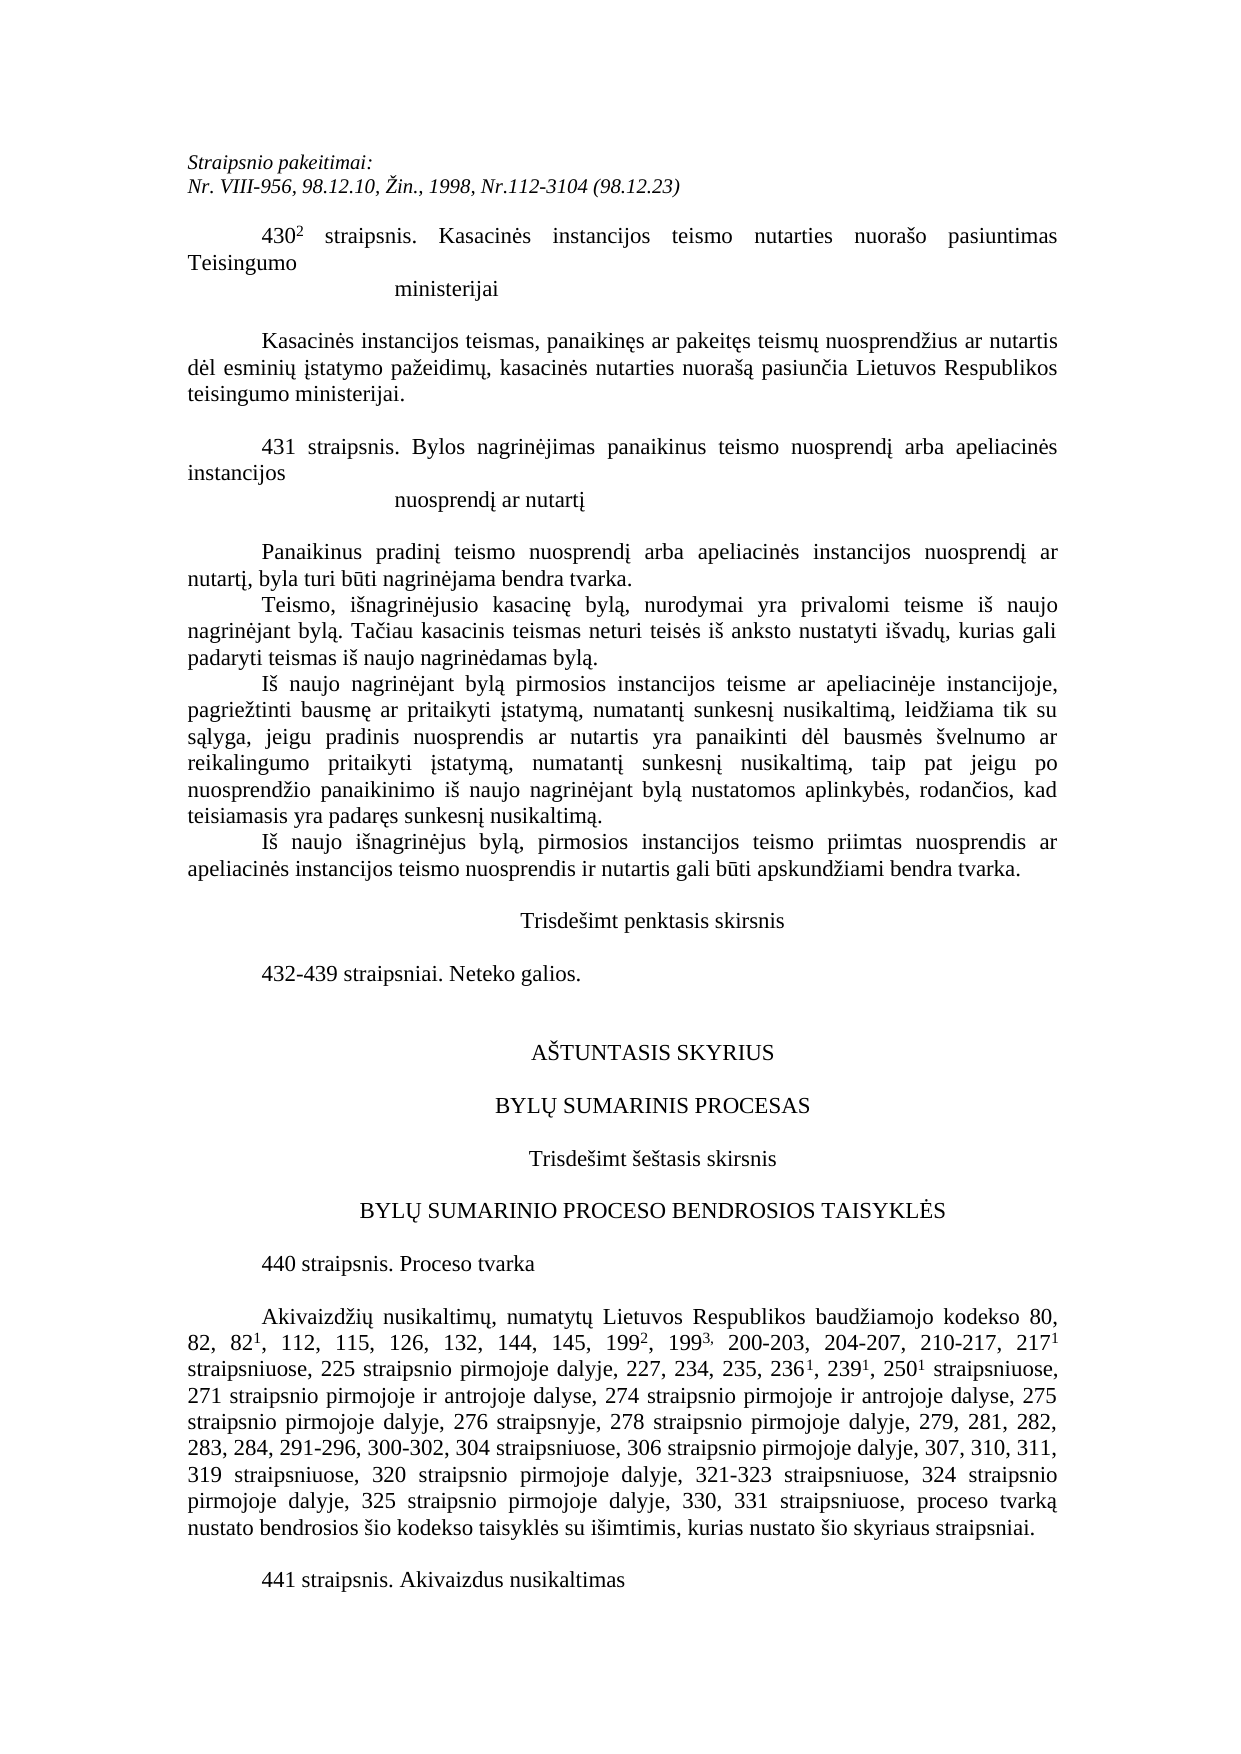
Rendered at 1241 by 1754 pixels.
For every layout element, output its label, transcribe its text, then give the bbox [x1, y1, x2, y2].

text 440 straipsnis. Proceso tvarka [187, 1250, 1059, 1276]
text Kasacinės instancijos teismas, panaikinęs ar pakeitęs teismų nuosprendžius ar nutartis dėl esminių įstatymo pažeidimų, kasacinės nutarties nuorašą pasiunčia Lietuvos Respublikos teisingumo ministerijai. [187, 328, 1059, 407]
text ministerijai [187, 275, 1059, 301]
text BYLŲ SUMARINIO PROCESO BENDROSIOS TAISYKLĖS [187, 1197, 1059, 1224]
text 432-439 straipsniai. Neteko galios. [187, 960, 1059, 986]
text AŠTUNTASIS SKYRIUS [187, 1039, 1059, 1066]
text Panaikinus pradinį teismo nuosprendį arba apeliacinės instancijos nuosprendį ar nutartį, byla turi būti nagrinėjama bendra tvarka. [187, 538, 1059, 591]
text 4302 straipsnis. Kasacinės instancijos teismo nutarties nuorašo pasiuntimas Teisingumo [187, 222, 1059, 275]
text Nr. VIII-956, 98.12.10, Žin., 1998, Nr.112-3104 (98.12.23) [187, 174, 1059, 198]
text Straipsnio pakeitimai: [187, 150, 1059, 174]
text Trisdešimt šeštasis skirsnis [187, 1144, 1059, 1171]
text Iš naujo išnagrinėjus bylą, pirmosios instancijos teismo priimtas nuosprendis ar apeliacinės instancijos teismo nuosprendis ir nutartis gali būti apskundžiami bendra tvarka. [187, 828, 1059, 881]
text nuosprendį ar nutartį [187, 486, 1059, 512]
text Akivaizdžių nusikaltimų, numatytų Lietuvos Respublikos baudžiamojo kodekso 80, 82, 821, 112, 115, 126, 132, 144, 145, 1992, 1993, 200-203, 204-207, 210-217, 2171 straipsniuose, 225 straipsnio pirmojoje dalyje, 227, 234, 235, 2361, 2391, 2501 straipsniuose, 271 straipsnio pirmojoje ir antrojoje dalyse, 274 straipsnio pirmojoje ir antrojoje dalyse, 275 straipsnio pirmojoje dalyje, 276 straipsnyje, 278 straipsnio pirmojoje dalyje, 279, 281, 282, 283, 284, 291-296, 300-302, 304 straipsniuose, 306 straipsnio pirmojoje dalyje, 307, 310, 311, 319 straipsniuose, 320 straipsnio pirmojoje dalyje, 321-323 straipsniuose, 324 straipsnio pirmojoje dalyje, 325 straipsnio pirmojoje dalyje, 330, 331 straipsniuose, proceso tvarką nustato bendrosios šio kodekso taisyklės su išimtimis, kurias nustato šio skyriaus straipsniai. [187, 1303, 1059, 1540]
text 441 straipsnis. Akivaizdus nusikaltimas [187, 1566, 1059, 1593]
text Trisdešimt penktasis skirsnis [187, 907, 1059, 934]
text BYLŲ SUMARINIS PROCESAS [187, 1092, 1059, 1118]
text Iš naujo nagrinėjant bylą pirmosios instancijos teisme ar apeliacinėje instancijoje, pagriežtinti bausmę ar pritaikyti įstatymą, numatantį sunkesnį nusikaltimą, leidžiama tik su sąlyga, jeigu pradinis nuosprendis ar nutartis yra panaikinti dėl bausmės švelnumo ar reikalingumo pritaikyti įstatymą, numatantį sunkesnį nusikaltimą, taip pat jeigu po nuosprendžio panaikinimo iš naujo nagrinėjant bylą nustatomos aplinkybės, rodančios, kad teisiamasis yra padaręs sunkesnį nusikaltimą. [187, 670, 1059, 828]
text 431 straipsnis. Bylos nagrinėjimas panaikinus teismo nuosprendį arba apeliacinės instancijos [187, 433, 1059, 486]
text Teismo, išnagrinėjusio kasacinę bylą, nurodymai yra privalomi teisme iš naujo nagrinėjant bylą. Tačiau kasacinis teismas neturi teisės iš anksto nustatyti išvadų, kurias gali padaryti teismas iš naujo nagrinėdamas bylą. [187, 591, 1059, 670]
